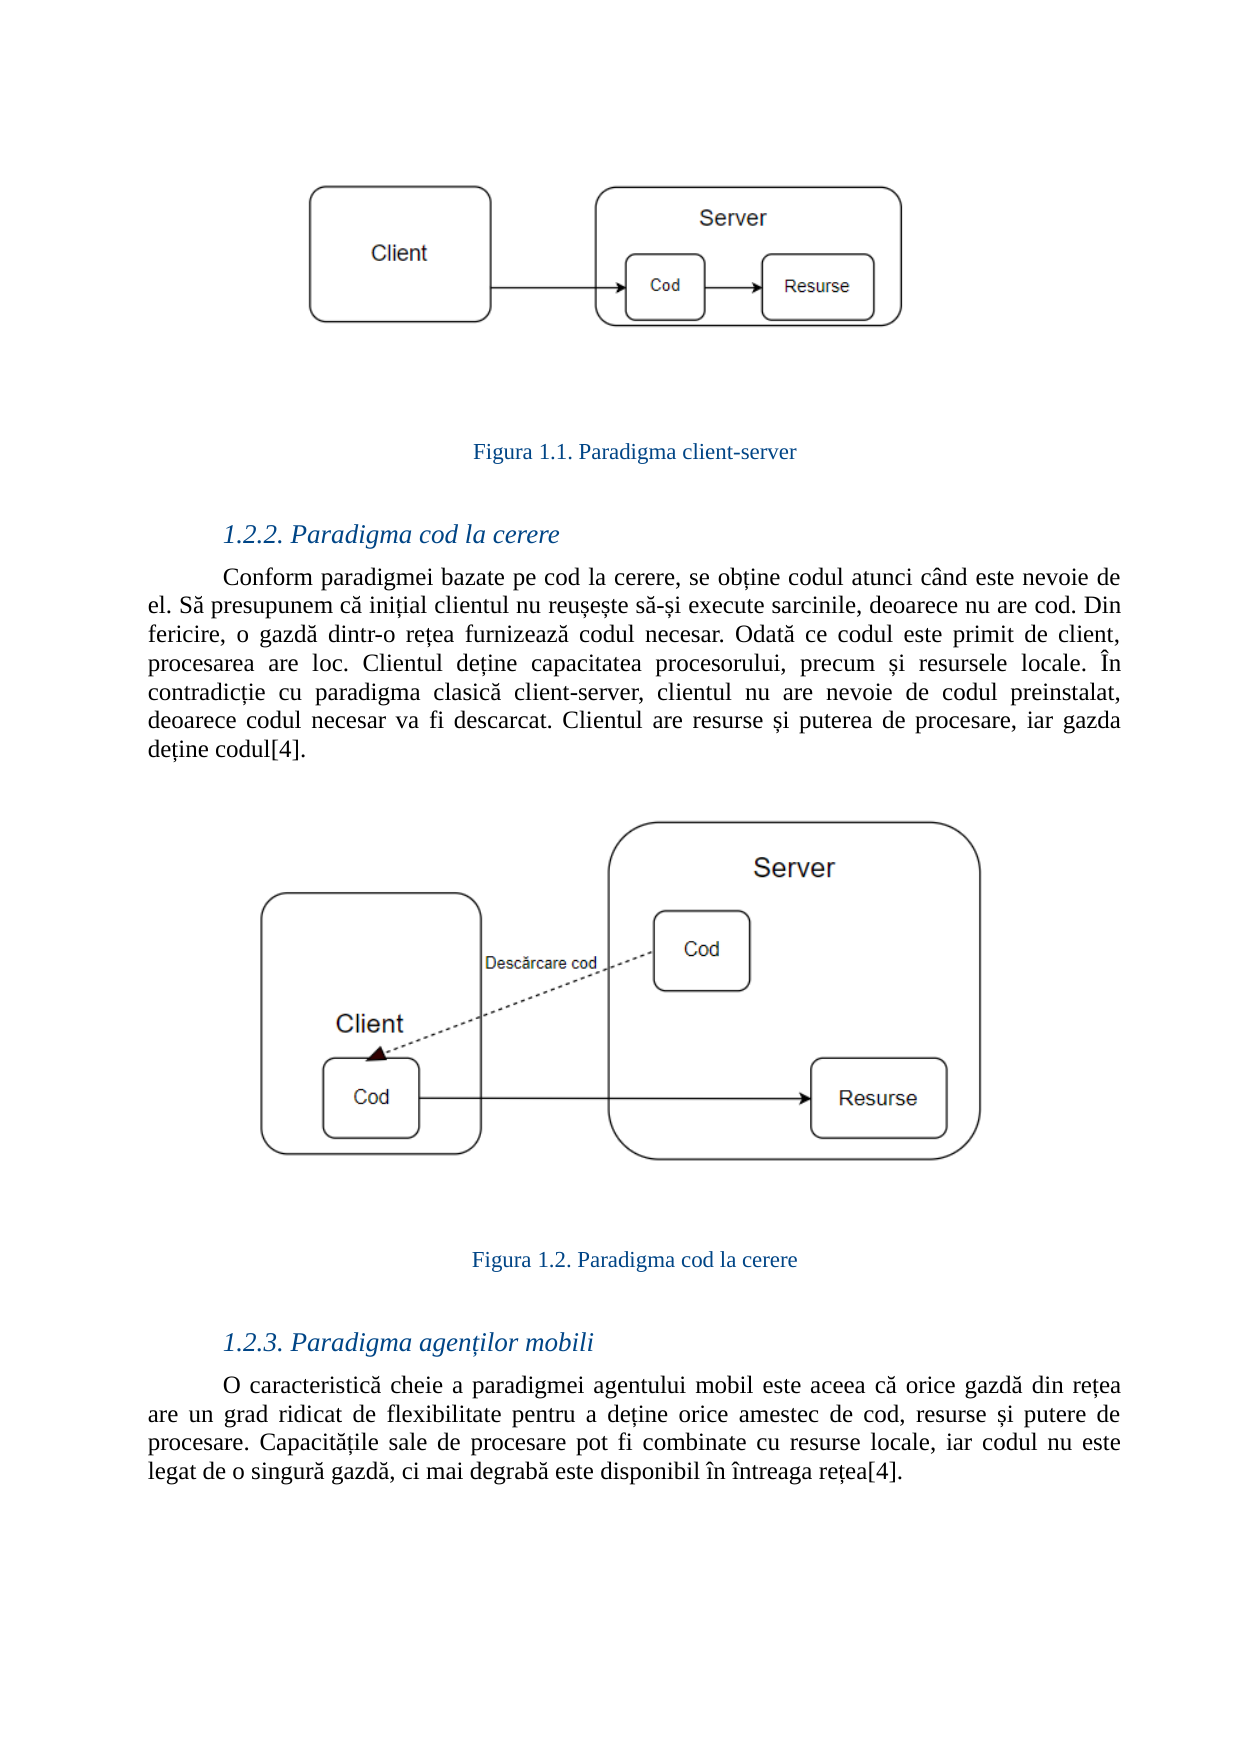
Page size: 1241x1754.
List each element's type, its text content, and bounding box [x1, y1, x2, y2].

text O caracteristică cheie a paradigmei agentului mobil este aceea că orice gazdă din rețea are un grad ridicat de flexibilitate pentru a deține orice amestec de cod, resurse și putere de procesare. Capacitățile sale de procesare pot fi combinate cu resurse locale, iar codul nu este legat de o singură gazdă, ci mai degrabă este disponibil în întreaga rețea[4]. [148, 1370, 1122, 1485]
text Figura 1.2. Paradigma cod la cerere [233, 1242, 1036, 1273]
subtitle Paradigma agenților mobili [223, 1326, 1122, 1358]
text Figura 1.1. Paradigma client-server [264, 434, 1005, 464]
picture [264, 118, 1006, 434]
subtitle Paradigma cod la cerere [223, 518, 1122, 549]
text Conform paradigmei bazate pe cod la cerere, se obține codul atunci când este nevoie de el. Să presupunem că inițial clientul nu reușește să-și execute sarcinile, deoarece nu are cod. Din fericire, o gazdă dintr-o rețea furnizează codul necesar. Odată ce codul este primit de client, procesarea are loc. Clientul deține capacitatea procesorului, precum și resursele locale. În contradicție cu paradigma clasică client-server, clientul nu are nevoie de codul preinstalat, deoarece codul necesar va fi descarcat. Clientul are resurse și puterea de procesare, iar gazda deține codul[4]. [148, 562, 1122, 763]
picture [233, 762, 1037, 1242]
